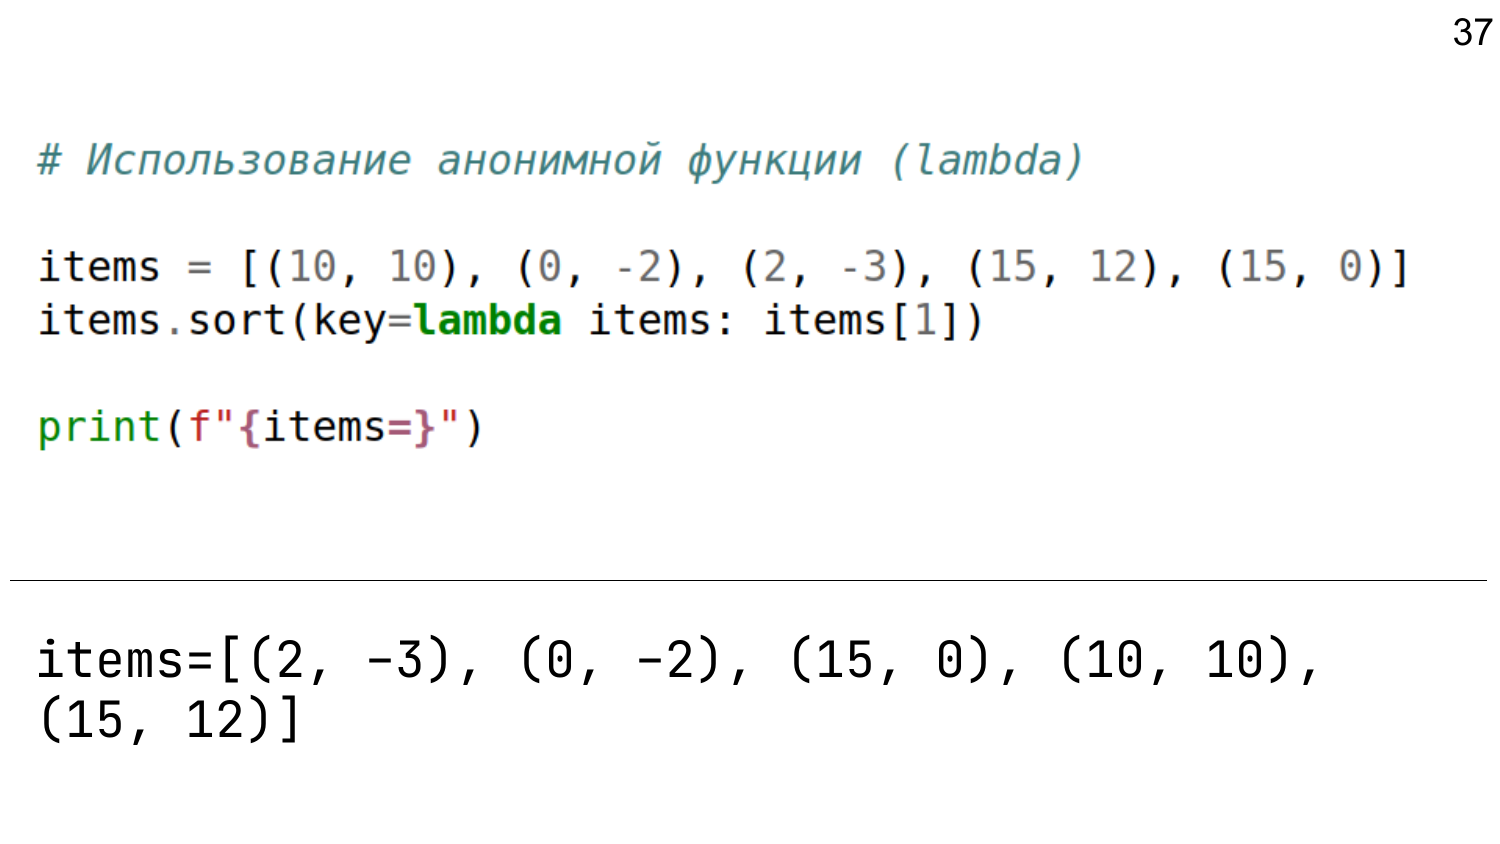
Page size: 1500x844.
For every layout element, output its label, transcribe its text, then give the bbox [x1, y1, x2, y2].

picture [25, 123, 1417, 460]
text_box items=[(2, -3), (0, -2), (15, 0), (10, 10), (15, 12)] [35, 620, 1458, 844]
